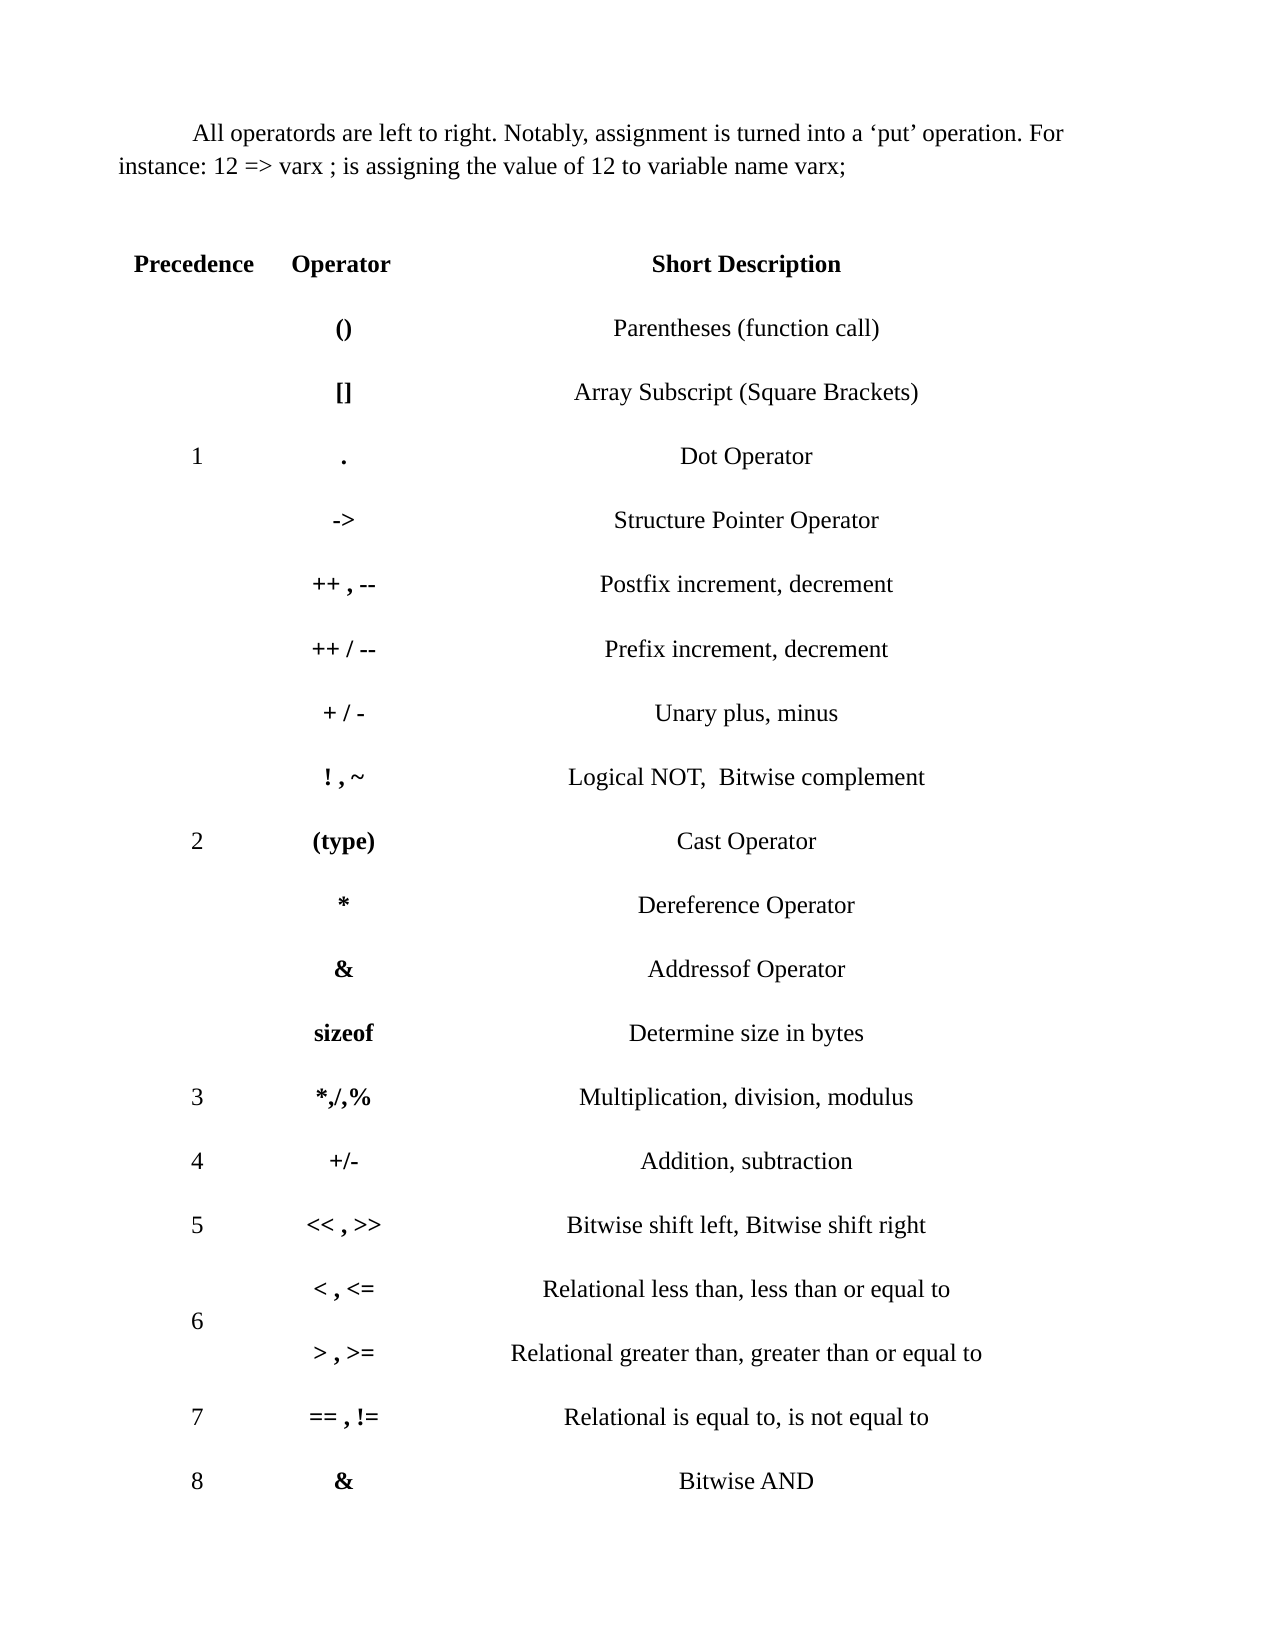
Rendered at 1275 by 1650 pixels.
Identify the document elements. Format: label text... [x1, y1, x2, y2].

table_cell 7 [118, 1400, 276, 1463]
table_cell (type) [276, 823, 412, 887]
table_cell Dereference Operator [412, 887, 1081, 951]
table_cell () [276, 310, 412, 374]
table_cell & [276, 1464, 412, 1528]
table_cell Relational is equal to, is not equal to [412, 1400, 1081, 1463]
table_cell & [276, 951, 412, 1015]
table_cell ! , ~ [276, 759, 412, 823]
table_cell 8 [118, 1464, 276, 1528]
table_cell *,/,% [276, 1079, 412, 1143]
table_cell 5 [118, 1207, 276, 1271]
table_cell + / - [276, 695, 412, 759]
table_cell Addressof Operator [412, 951, 1081, 1015]
table_cell . [276, 439, 412, 503]
table_cell > , >= [276, 1335, 412, 1399]
table_cell Addition, subtraction [412, 1143, 1081, 1207]
table_cell +/- [276, 1143, 412, 1207]
table_cell Prefix increment, decrement [412, 631, 1081, 695]
table_cell == , != [276, 1400, 412, 1463]
table_cell Bitwise AND [412, 1464, 1081, 1528]
table_cell 4 [118, 1143, 276, 1207]
table_cell 6 [118, 1271, 276, 1399]
table_cell << , >> [276, 1207, 412, 1271]
table_cell Logical NOT, Bitwise complement [412, 759, 1081, 823]
table_cell 3 [118, 1079, 276, 1143]
table_cell ++ , -- [276, 567, 412, 631]
table_cell Structure Pointer Operator [412, 503, 1081, 567]
table_header Precedence [118, 246, 276, 310]
table_cell * [276, 887, 412, 951]
text All operatords are left to right. Notably, assignment is turned into a ‘put’ operation. For instance: 12 => varx ; is assigning the value of 12 to variable name varx; [118, 118, 1157, 180]
table_header Operator [276, 246, 412, 310]
table_cell Dot Operator [412, 439, 1081, 503]
table_header Short Description [412, 246, 1081, 310]
table_cell sizeof [276, 1015, 412, 1079]
table_cell Relational less than, less than or equal to [412, 1271, 1081, 1335]
table_cell Parentheses (function call) [412, 310, 1081, 374]
table_cell Bitwise shift left, Bitwise shift right [412, 1207, 1081, 1271]
table_cell -> [276, 503, 412, 567]
table_cell Determine size in bytes [412, 1015, 1081, 1079]
table_cell Postfix increment, decrement [412, 567, 1081, 631]
table_cell 1 [118, 310, 276, 631]
table_cell < , <= [276, 1271, 412, 1335]
table_cell Unary plus, minus [412, 695, 1081, 759]
table_cell Array Subscript (Square Brackets) [412, 375, 1081, 438]
table_cell 2 [118, 631, 276, 1079]
table_cell Cast Operator [412, 823, 1081, 887]
table_cell ++ / -- [276, 631, 412, 695]
table_cell Relational greater than, greater than or equal to [412, 1335, 1081, 1399]
table_cell [] [276, 375, 412, 438]
table_cell Multiplication, division, modulus [412, 1079, 1081, 1143]
